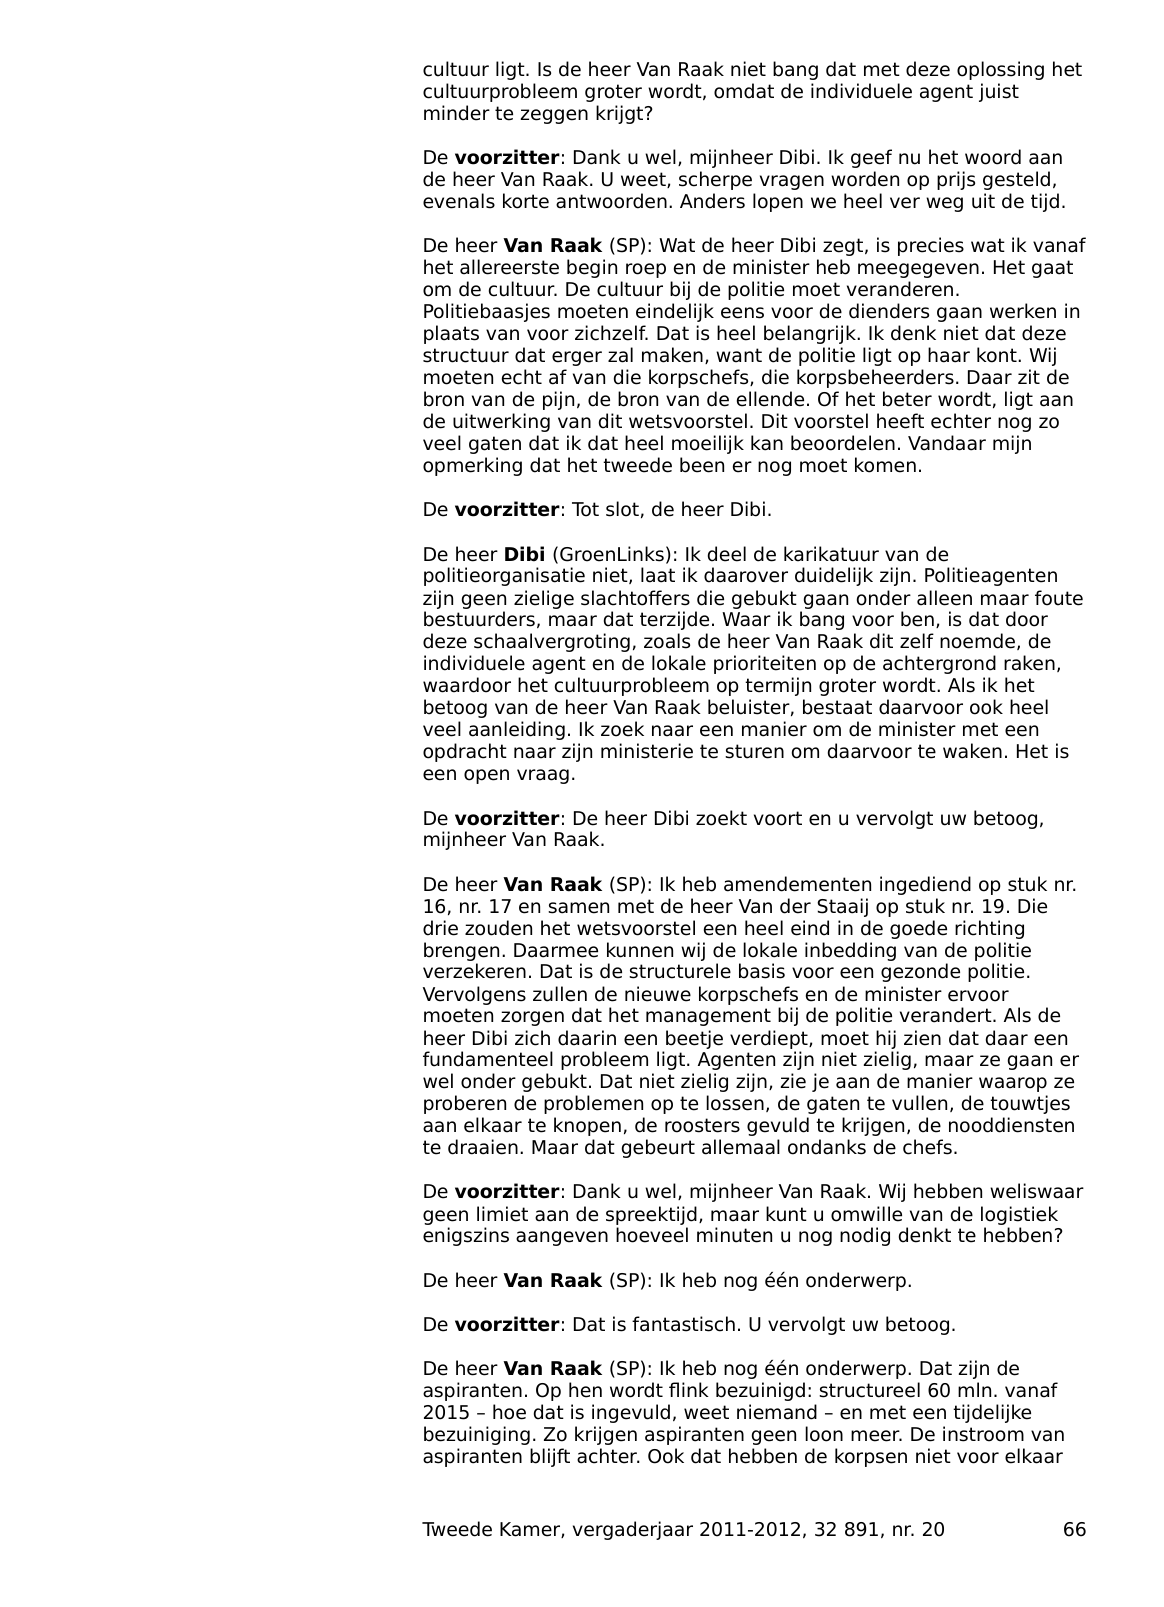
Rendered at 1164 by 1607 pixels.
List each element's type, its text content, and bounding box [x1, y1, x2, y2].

text De heer Dibi (GroenLinks): Ik deel de karikatuur van de politieorganisatie niet, laat ik daarover duidelijk zijn. Politieagenten zijn geen zielige slachtoffers die gebukt gaan onder alleen maar foute bestuurders, maar dat terzijde. Waar ik bang voor ben, is dat door deze schaalvergroting, zoals de heer Van Raak dit zelf noemde, de individuele agent en de lokale prioriteiten op de achtergrond raken, waardoor het cultuurprobleem op termijn groter wordt. Als ik het betoog van de heer Van Raak beluister, bestaat daarvoor ook heel veel aanleiding. Ik zoek naar een manier om de minister met een opdracht naar zijn ministerie te sturen om daarvoor te waken. Het is een open vraag. [422, 543, 1087, 785]
text De voorzitter: De heer Dibi zoekt voort en u vervolgt uw betoog, mijnheer Van Raak. [422, 807, 1087, 851]
text De voorzitter: Dank u wel, mijnheer Dibi. Ik geef nu het woord aan de heer Van Raak. U weet, scherpe vragen worden op prijs gesteld, evenals korte antwoorden. Anders lopen we heel ver weg uit de tijd. [422, 147, 1087, 213]
text De heer Van Raak (SP): Ik heb amendementen ingediend op stuk nr. 16, nr. 17 en samen met de heer Van der Staaij op stuk nr. 19. Die drie zouden het wetsvoorstel een heel eind in de goede richting brengen. Daarmee kunnen wij de lokale inbedding van de politie verzekeren. Dat is de structurele basis voor een gezonde politie. Vervolgens zullen de nieuwe korpschefs en de minister ervoor moeten zorgen dat het management bij de politie verandert. Als de heer Dibi zich daarin een beetje verdiept, moet hij zien dat daar een fundamenteel probleem ligt. Agenten zijn niet zielig, maar ze gaan er wel onder gebukt. Dat niet zielig zijn, zie je aan de manier waarop ze proberen de problemen op te lossen, de gaten te vullen, de touwtjes aan elkaar te knopen, de roosters gevuld te krijgen, de nooddiensten te draaien. Maar dat gebeurt allemaal ondanks de chefs. [422, 873, 1087, 1159]
text De heer Van Raak (SP): Wat de heer Dibi zegt, is precies wat ik vanaf het allereerste begin roep en de minister heb meegegeven. Het gaat om de cultuur. De cultuur bij de politie moet veranderen. Politiebaasjes moeten eindelijk eens voor de dienders gaan werken in plaats van voor zichzelf. Dat is heel belangrijk. Ik denk niet dat deze structuur dat erger zal maken, want de politie ligt op haar kont. Wij moeten echt af van die korpschefs, die korpsbeheerders. Daar zit de bron van de pijn, de bron van de ellende. Of het beter wordt, ligt aan de uitwerking van dit wetsvoorstel. Dit voorstel heeft echter nog zo veel gaten dat ik dat heel moeilijk kan beoordelen. Vandaar mijn opmerking dat het tweede been er nog moet komen. [422, 235, 1087, 477]
text De voorzitter: Tot slot, de heer Dibi. [422, 499, 1087, 521]
text De voorzitter: Dank u wel, mijnheer Van Raak. Wij hebben weliswaar geen limiet aan de spreektijd, maar kunt u omwille van de logistiek enigszins aangeven hoeveel minuten u nog nodig denkt te hebben? [422, 1181, 1087, 1247]
text De voorzitter: Dat is fantastisch. U vervolgt uw betoog. [422, 1314, 1087, 1336]
text De heer Van Raak (SP): Ik heb nog één onderwerp. Dat zijn de aspiranten. Op hen wordt flink bezuinigd: structureel 60 mln. vanaf 2015 – hoe dat is ingevuld, weet niemand – en met een tijdelijke bezuiniging. Zo krijgen aspiranten geen loon meer. De instroom van aspiranten blijft achter. Ook dat hebben de korpsen niet voor elkaar [422, 1358, 1087, 1468]
text De heer Van Raak (SP): Ik heb nog één onderwerp. [422, 1269, 1087, 1292]
text cultuur ligt. Is de heer Van Raak niet bang dat met deze oplossing het cultuurprobleem groter wordt, omdat de individuele agent juist minder te zeggen krijgt? [422, 59, 1087, 125]
